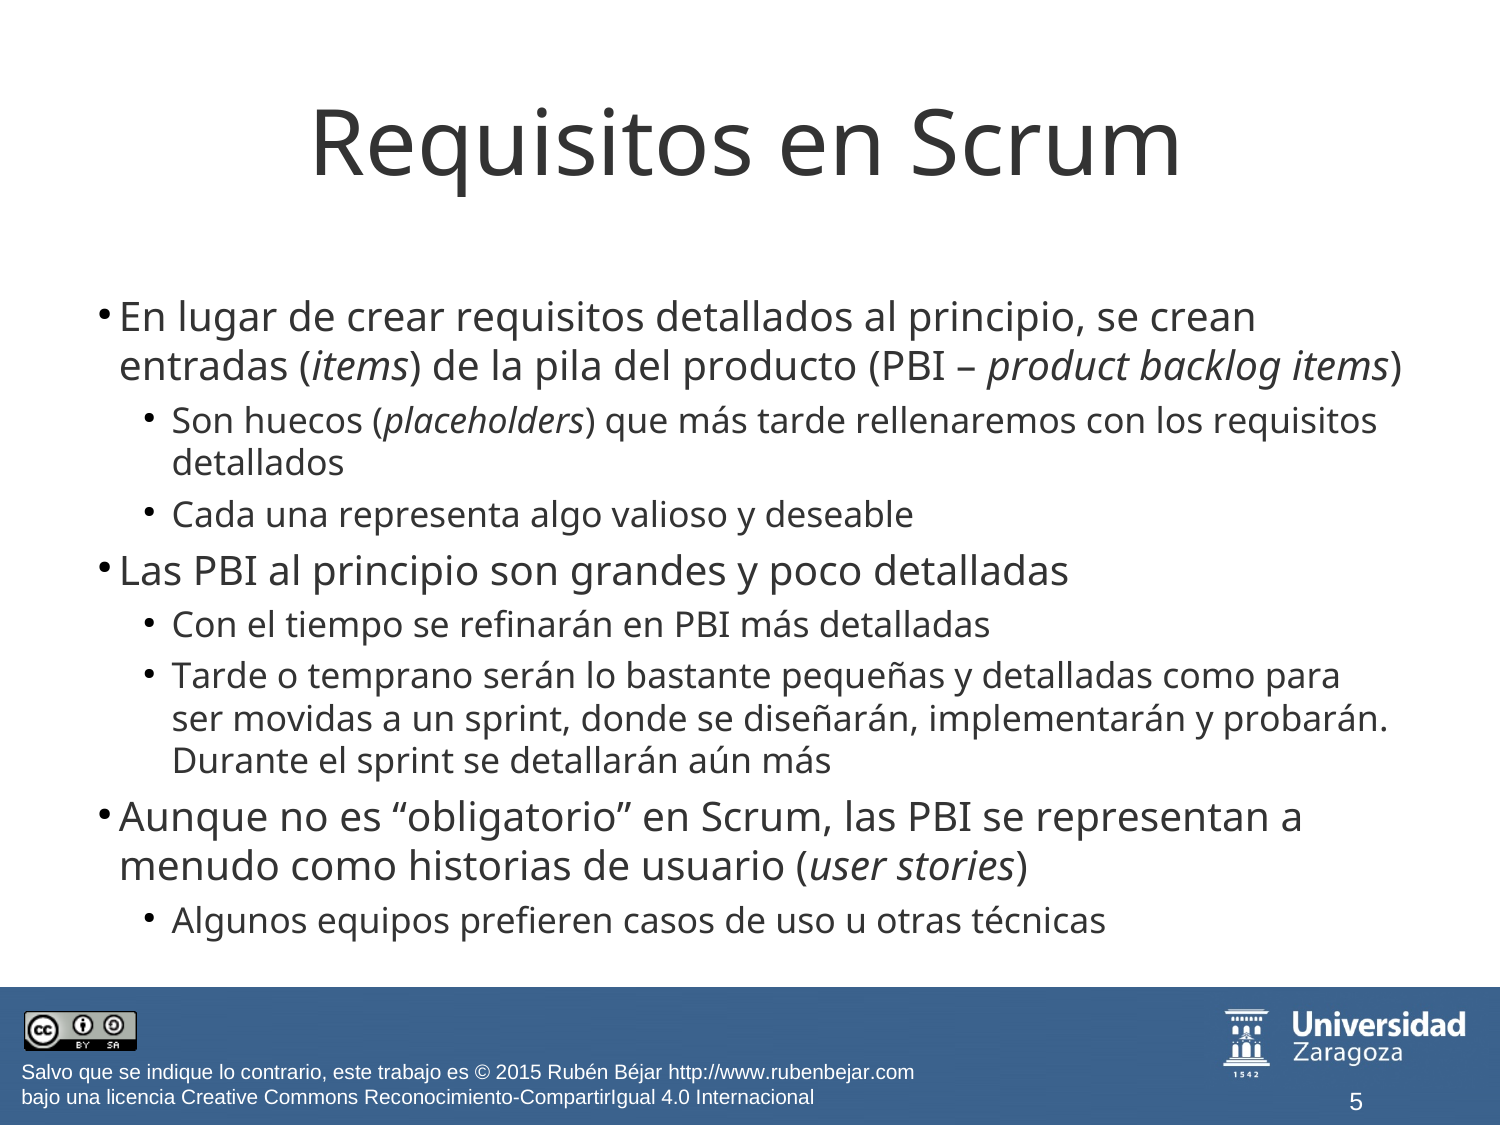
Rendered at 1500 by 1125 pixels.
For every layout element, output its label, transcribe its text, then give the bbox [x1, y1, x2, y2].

list En lugar de crear requisitos detallados al principio, se crean entradas (items) de la pila del producto (PBI – product backlog items) Son huecos (placeholders) que más tarde rellenaremos con los requisitos detallados Cada una representa algo valioso y deseable Las PBI al principio son grandes y poco detalladas Con el tiempo se refinarán en PBI más detalladas Tarde o temprano serán lo bastante pequeñas y detalladas como para ser movidas a un sprint, donde se diseñarán, implementarán y probarán. Durante el sprint se detallarán aún más Aunque no es “obligatorio” en Scrum, las PBI se representan a menudo como historias de usuario (user stories) Algunos equipos prefieren casos de uso u otras técnicas [82, 283, 1418, 957]
title Requisitos en Scrum [74, 21, 1420, 257]
picture [0, 987, 1500, 1125]
